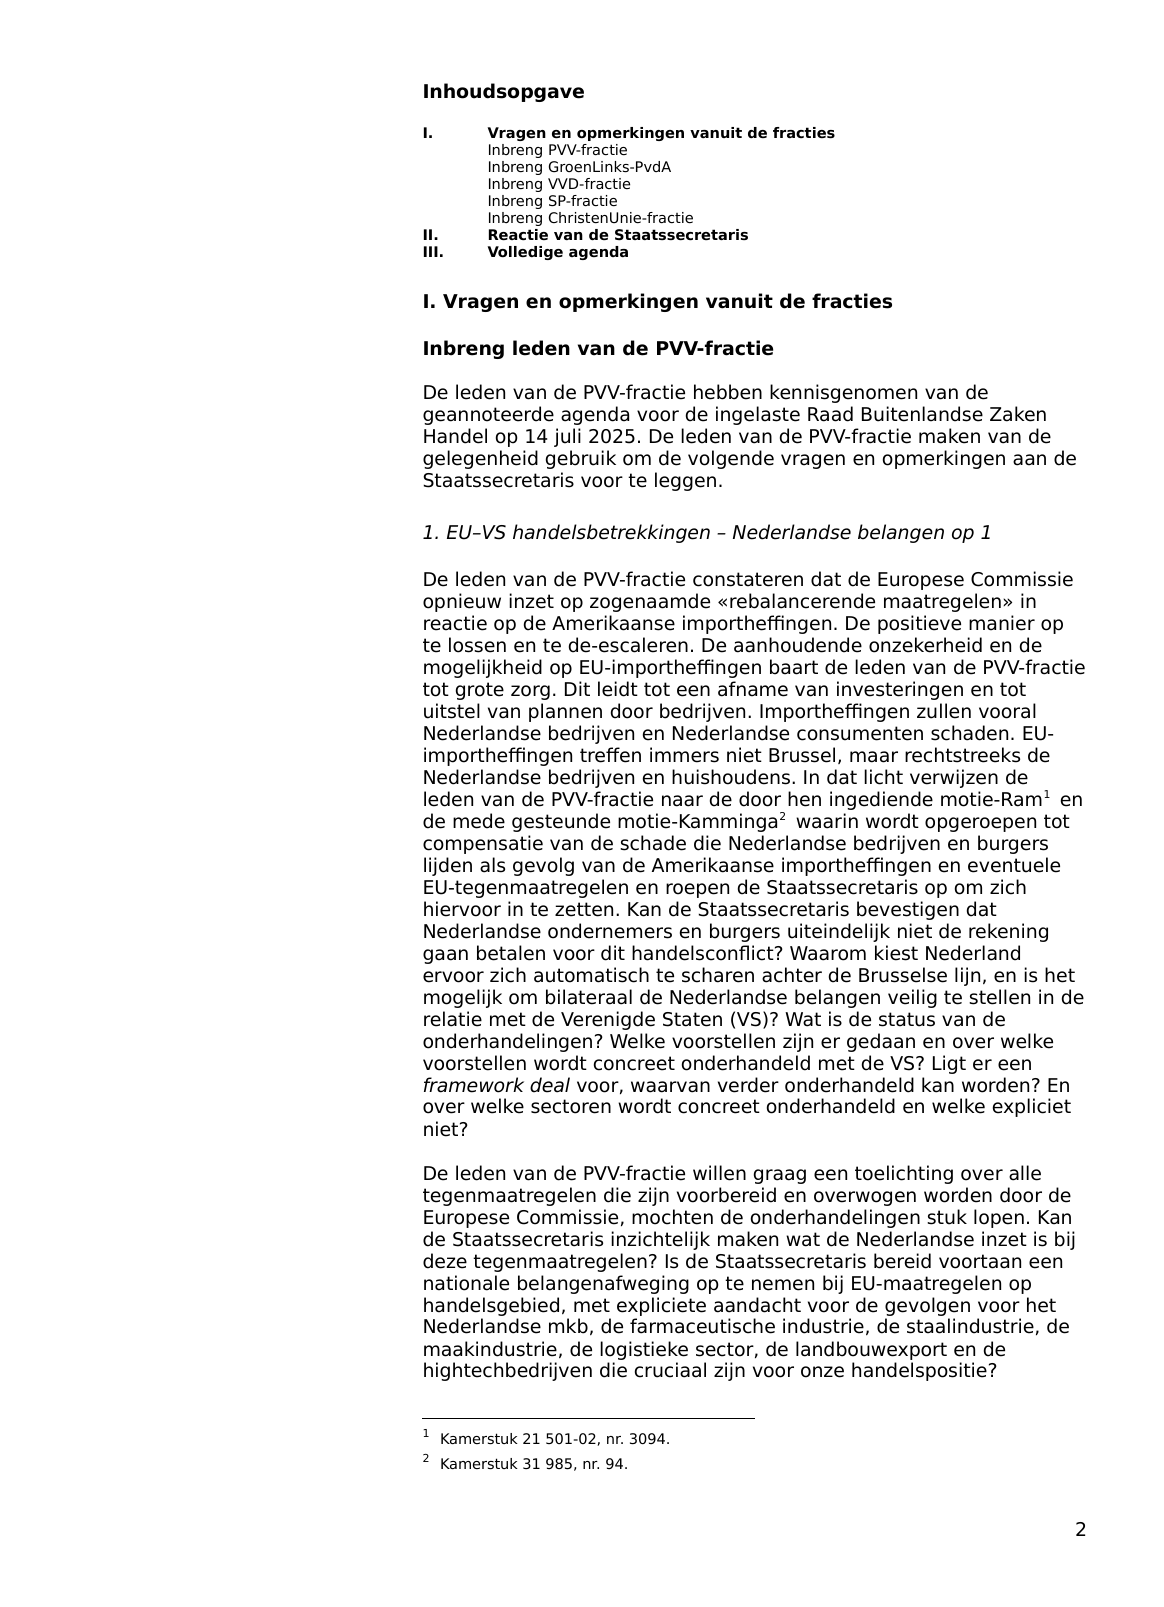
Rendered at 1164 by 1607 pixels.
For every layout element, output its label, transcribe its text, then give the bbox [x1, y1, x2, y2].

table_cell [422, 159, 481, 176]
table_cell Inbreng VVD-fractie [481, 176, 1087, 193]
table_header Vragen en opmerkingen vanuit de fracties [481, 125, 1087, 142]
subtitle Inbreng leden van de PVV-fractie [422, 338, 1087, 360]
table_cell III. [422, 244, 481, 261]
subtitle I. Vragen en opmerkingen vanuit de fracties [422, 291, 1087, 313]
table_cell Reactie van de Staatssecretaris [481, 227, 1087, 244]
text De leden van de PVV-fractie willen graag een toelichting over alle tegenmaatregelen die zijn voorbereid en overwogen worden door de Europese Commissie, mochten de onderhandelingen stuk lopen. Kan de Staatssecretaris inzichtelijk maken wat de Nederlandse inzet is bij deze tegenmaatregelen? Is de Staatssecretaris bereid voortaan een nationale belangenafweging op te nemen bij EU-maatregelen op handelsgebied, met expliciete aandacht voor de gevolgen voor het Nederlandse mkb, de farmaceutische industrie, de staalindustrie, de maakindustrie, de logistieke sector, de landbouwexport en de hightechbedrijven die cruciaal zijn voor onze handelspositie? [422, 1163, 1087, 1382]
table_cell Inbreng SP-fractie [481, 193, 1087, 210]
table_cell Inbreng ChristenUnie-fractie [481, 210, 1087, 227]
table_cell [422, 176, 481, 193]
table_cell II. [422, 227, 481, 244]
text Kamerstuk 21 501-02, nr. 3094. [422, 1427, 1087, 1449]
text Kamerstuk 31 985, nr. 94. [422, 1452, 1087, 1474]
table_cell [422, 142, 481, 159]
subtitle Inhoudsopgave [422, 81, 1087, 103]
table_cell [422, 210, 481, 227]
table_cell Volledige agenda [481, 244, 1087, 261]
table_cell [422, 193, 481, 210]
table_cell Inbreng GroenLinks-PvdA [481, 159, 1087, 176]
text De leden van de PVV-fractie hebben kennisgenomen van de geannoteerde agenda voor de ingelaste Raad Buitenlandse Zaken Handel op 14 juli 2025. De leden van de PVV-fractie maken van de gelegenheid gebruik om de volgende vragen en opmerkingen aan de Staatssecretaris voor te leggen. [422, 382, 1087, 492]
table_cell Inbreng PVV-fractie [481, 142, 1087, 159]
text De leden van de PVV-fractie constateren dat de Europese Commissie opnieuw inzet op zogenaamde «rebalancerende maatregelen» in reactie op de Amerikaanse importheffingen. De positieve manier op te lossen en te de-escaleren. De aanhoudende onzekerheid en de mogelijkheid op EU-importheffingen baart de leden van de PVV-fractie tot grote zorg. Dit leidt tot een afname van investeringen en tot uitstel van plannen door bedrijven. Importheffingen zullen vooral Nederlandse bedrijven en Nederlandse consumenten schaden. EU-importheffingen treffen immers niet Brussel, maar rechtstreeks de Nederlandse bedrijven en huishoudens. In dat licht verwijzen de leden van de PVV-fractie naar de door hen ingediende motie-Ram en de mede gesteunde motie-Kamminga waarin wordt opgeroepen tot compensatie van de schade die Nederlandse bedrijven en burgers lijden als gevolg van de Amerikaanse importheffingen en eventuele EU-tegenmaatregelen en roepen de Staatssecretaris op om zich hiervoor in te zetten. Kan de Staatssecretaris bevestigen dat Nederlandse ondernemers en burgers uiteindelijk niet de rekening gaan betalen voor dit handelsconflict? Waarom kiest Nederland ervoor zich automatisch te scharen achter de Brusselse lijn, en is het mogelijk om bilateraal de Nederlandse belangen veilig te stellen in de relatie met de Verenigde Staten (VS)? Wat is de status van de onderhandelingen? Welke voorstellen zijn er gedaan en over welke voorstellen wordt concreet onderhandeld met de VS? Ligt er een framework deal voor, waarvan verder onderhandeld kan worden? En over welke sectoren wordt concreet onderhandeld en welke expliciet niet? [422, 569, 1087, 1140]
table_header I. [422, 125, 481, 142]
subtitle 1. EU–VS handelsbetrekkingen – Nederlandse belangen op 1 [422, 522, 1087, 544]
